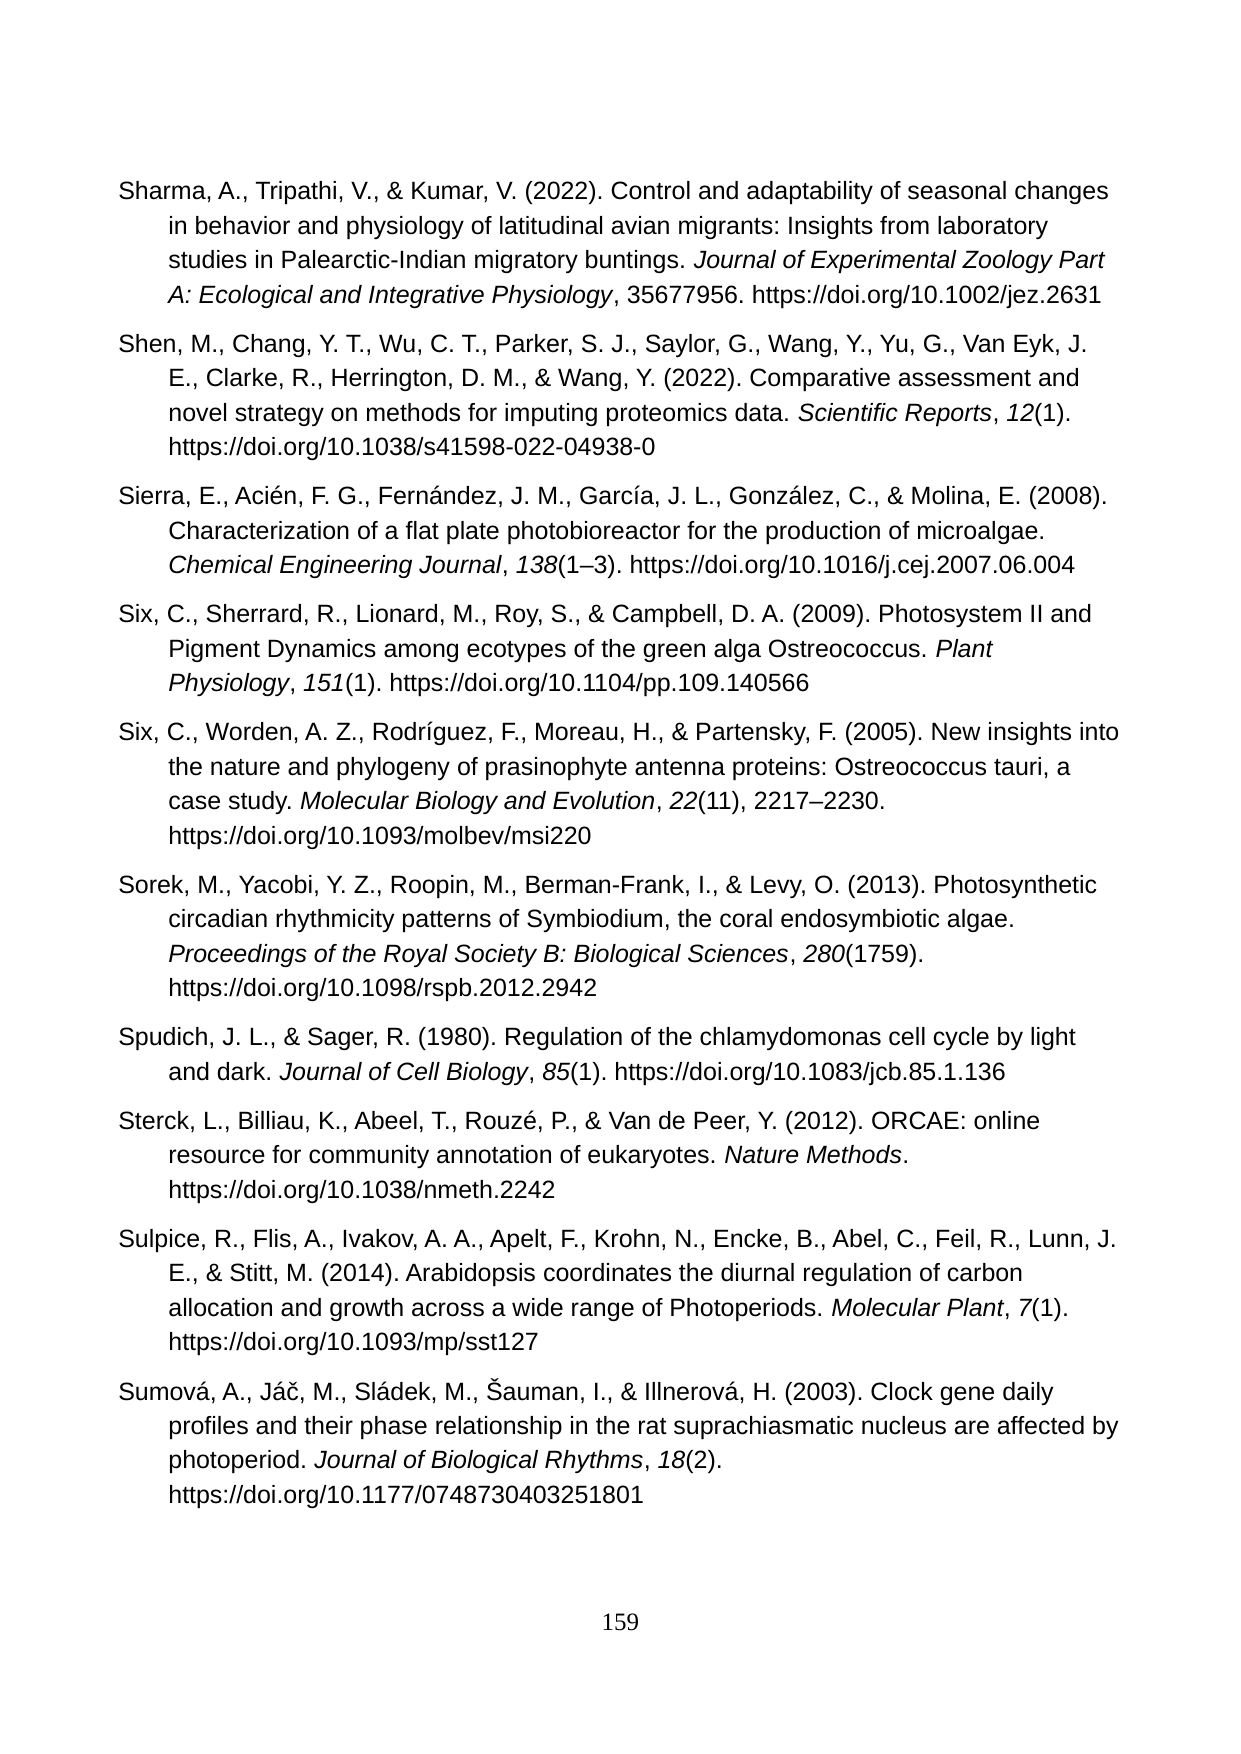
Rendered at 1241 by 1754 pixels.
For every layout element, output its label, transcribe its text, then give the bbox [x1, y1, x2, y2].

text Sulpice, R., Flis, A., Ivakov, A. A., Apelt, F., Krohn, N., Encke, B., Abel, C., Feil, R., Lunn, J. E., & Stitt, M. (2014). Arabidopsis coordinates the diurnal regulation of carbon allocation and growth across a wide range of Photoperiods. Molecular Plant, 7(1). https://doi.org/10.1093/mp/sst127 [118, 1224, 1122, 1356]
text Sumová, A., Jáč, M., Sládek, M., Šauman, I., & Illnerová, H. (2003). Clock gene daily profiles and their phase relationship in the rat suprachiasmatic nucleus are affected by photoperiod. Journal of Biological Rhythms, 18(2). https://doi.org/10.1177/0748730403251801 [118, 1376, 1122, 1509]
text Sterck, L., Billiau, K., Abeel, T., Rouzé, P., & Van de Peer, Y. (2012). ORCAE: online resource for community annotation of eukaryotes. Nature Methods. https://doi.org/10.1038/nmeth.2242 [118, 1106, 1122, 1204]
text Spudich, J. L., & Sager, R. (1980). Regulation of the chlamydomonas cell cycle by light and dark. Journal of Cell Biology, 85(1). https://doi.org/10.1083/jcb.85.1.136 [118, 1022, 1122, 1086]
text Sharma, A., Tripathi, V., & Kumar, V. (2022). Control and adaptability of seasonal changes in behavior and physiology of latitudinal avian migrants: Insights from laboratory studies in Palearctic-Indian migratory buntings. Journal of Experimental Zoology Part A: Ecological and Integrative Physiology, 35677956. https://doi.org/10.1002/jez.2631 [118, 176, 1122, 308]
text Six, C., Sherrard, R., Lionard, M., Roy, S., & Campbell, D. A. (2009). Photosystem II and Pigment Dynamics among ecotypes of the green alga Ostreococcus. Plant Physiology, 151(1). https://doi.org/10.1104/pp.109.140566 [118, 599, 1122, 697]
text Shen, M., Chang, Y. T., Wu, C. T., Parker, S. J., Saylor, G., Wang, Y., Yu, G., Van Eyk, J. E., Clarke, R., Herrington, D. M., & Wang, Y. (2022). Comparative assessment and novel strategy on methods for imputing proteomics data. Scientific Reports, 12(1). https://doi.org/10.1038/s41598-022-04938-0 [118, 329, 1122, 461]
text Six, C., Worden, A. Z., Rodríguez, F., Moreau, H., & Partensky, F. (2005). New insights into the nature and phylogeny of prasinophyte antenna proteins: Ostreococcus tauri, a case study. Molecular Biology and Evolution, 22(11), 2217–2230. https://doi.org/10.1093/molbev/msi220 [118, 717, 1122, 849]
text Sierra, E., Acién, F. G., Fernández, J. M., García, J. L., González, C., & Molina, E. (2008). Characterization of a flat plate photobioreactor for the production of microalgae. Chemical Engineering Journal, 138(1–3). https://doi.org/10.1016/j.cej.2007.06.004 [118, 481, 1122, 579]
text Sorek, M., Yacobi, Y. Z., Roopin, M., Berman-Frank, I., & Levy, O. (2013). Photosynthetic circadian rhythmicity patterns of Symbiodium, the coral endosymbiotic algae. Proceedings of the Royal Society B: Biological Sciences, 280(1759). https://doi.org/10.1098/rspb.2012.2942 [118, 870, 1122, 1002]
